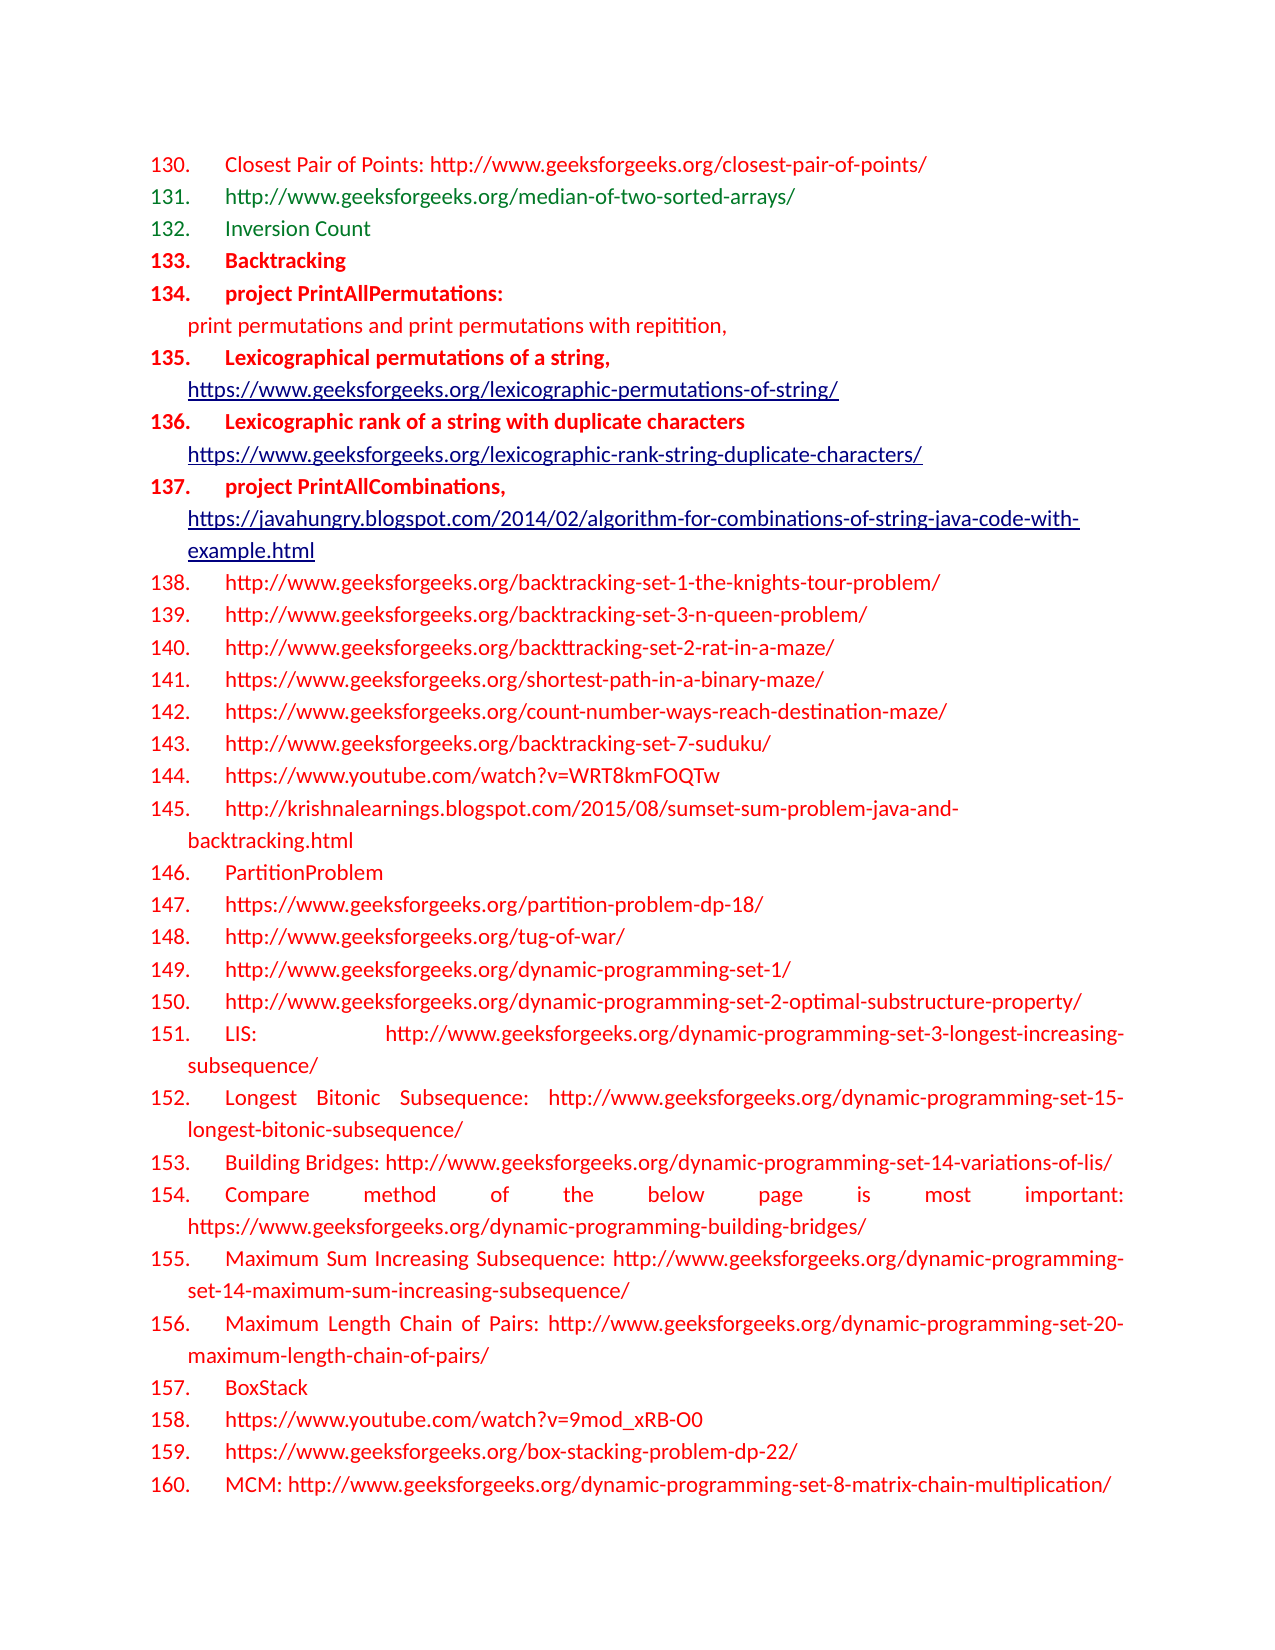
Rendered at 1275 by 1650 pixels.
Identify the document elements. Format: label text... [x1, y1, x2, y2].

list Compare method of the below page is most important: https://www.geeksforgeeks.org/dynamic-programming-building-bridges/ [150, 1180, 1125, 1240]
list https://www.geeksforgeeks.org/shortest-path-in-a-binary-maze/ [150, 665, 1125, 693]
list http://www.geeksforgeeks.org/backtracking-set-7-suduku/ [150, 729, 1125, 757]
list http://www.geeksforgeeks.org/backtracking-set-3-n-queen-problem/ [150, 601, 1125, 629]
list https://www.youtube.com/watch?v=WRT8kmFOQTw [150, 762, 1125, 789]
list Maximum Sum Increasing Subsequence: http://www.geeksforgeeks.org/dynamic-programming-set-14-maximum-sum-increasing-subsequence/ [150, 1244, 1125, 1304]
list Maximum Length Chain of Pairs: http://www.geeksforgeeks.org/dynamic-programming-set-20-maximum-length-chain-of-pairs/ [150, 1309, 1125, 1369]
list Longest Bitonic Subsequence: http://www.geeksforgeeks.org/dynamic-programming-set-15-longest-bitonic-subsequence/ [150, 1083, 1125, 1144]
list http://www.geeksforgeeks.org/tug-of-war/ [150, 922, 1125, 951]
list http://www.geeksforgeeks.org/backtracking-set-1-the-knights-tour-problem/ [150, 568, 1125, 596]
list https://www.geeksforgeeks.org/box-stacking-problem-dp-22/ [150, 1437, 1125, 1466]
list BoxStack [150, 1373, 1125, 1401]
list project PrintAllCombinations, [150, 472, 1125, 500]
list Lexicographic rank of a string with duplicate characters [150, 407, 1125, 436]
list PartitionProblem [150, 858, 1125, 886]
list http://www.geeksforgeeks.org/backttracking-set-2-rat-in-a-maze/ [150, 633, 1125, 661]
list http://www.geeksforgeeks.org/dynamic-programming-set-1/ [150, 955, 1125, 983]
list http://www.geeksforgeeks.org/dynamic-programming-set-2-optimal-substructure-property/ [150, 987, 1125, 1015]
list MCM: http://www.geeksforgeeks.org/dynamic-programming-set-8-matrix-chain-multiplication/ [150, 1470, 1125, 1498]
list http://www.geeksforgeeks.org/median-of-two-sorted-arrays/ [150, 182, 1125, 210]
list Lexicographical permutations of a string, [150, 343, 1125, 371]
list Backtracking [150, 247, 1125, 274]
list http://krishnalearnings.blogspot.com/2015/08/sumset-sum-problem-java-and-backtracking.html [150, 794, 1125, 854]
list https://www.geeksforgeeks.org/lexicographic-permutations-of-string/ [150, 375, 1125, 403]
list https://www.geeksforgeeks.org/count-number-ways-reach-destination-maze/ [150, 697, 1125, 725]
list Building Bridges: http://www.geeksforgeeks.org/dynamic-programming-set-14-variations-of-lis/ [150, 1148, 1125, 1176]
list print permutations and print permutations with repitition, [150, 311, 1125, 339]
list Closest Pair of Points: http://www.geeksforgeeks.org/closest-pair-of-points/ [150, 150, 1125, 178]
list LIS: http://www.geeksforgeeks.org/dynamic-programming-set-3-longest-increasing-subsequence/ [150, 1019, 1125, 1079]
list https://www.youtube.com/watch?v=9mod_xRB-O0 [150, 1405, 1125, 1433]
list https://javahungry.blogspot.com/2014/02/algorithm-for-combinations-of-string-java-code-with-example.html [150, 504, 1125, 564]
list https://www.geeksforgeeks.org/partition-problem-dp-18/ [150, 890, 1125, 918]
list project PrintAllPermutations: [150, 279, 1125, 307]
list https://www.geeksforgeeks.org/lexicographic-rank-string-duplicate-characters/ [150, 440, 1125, 468]
list Inversion Count [150, 214, 1125, 242]
